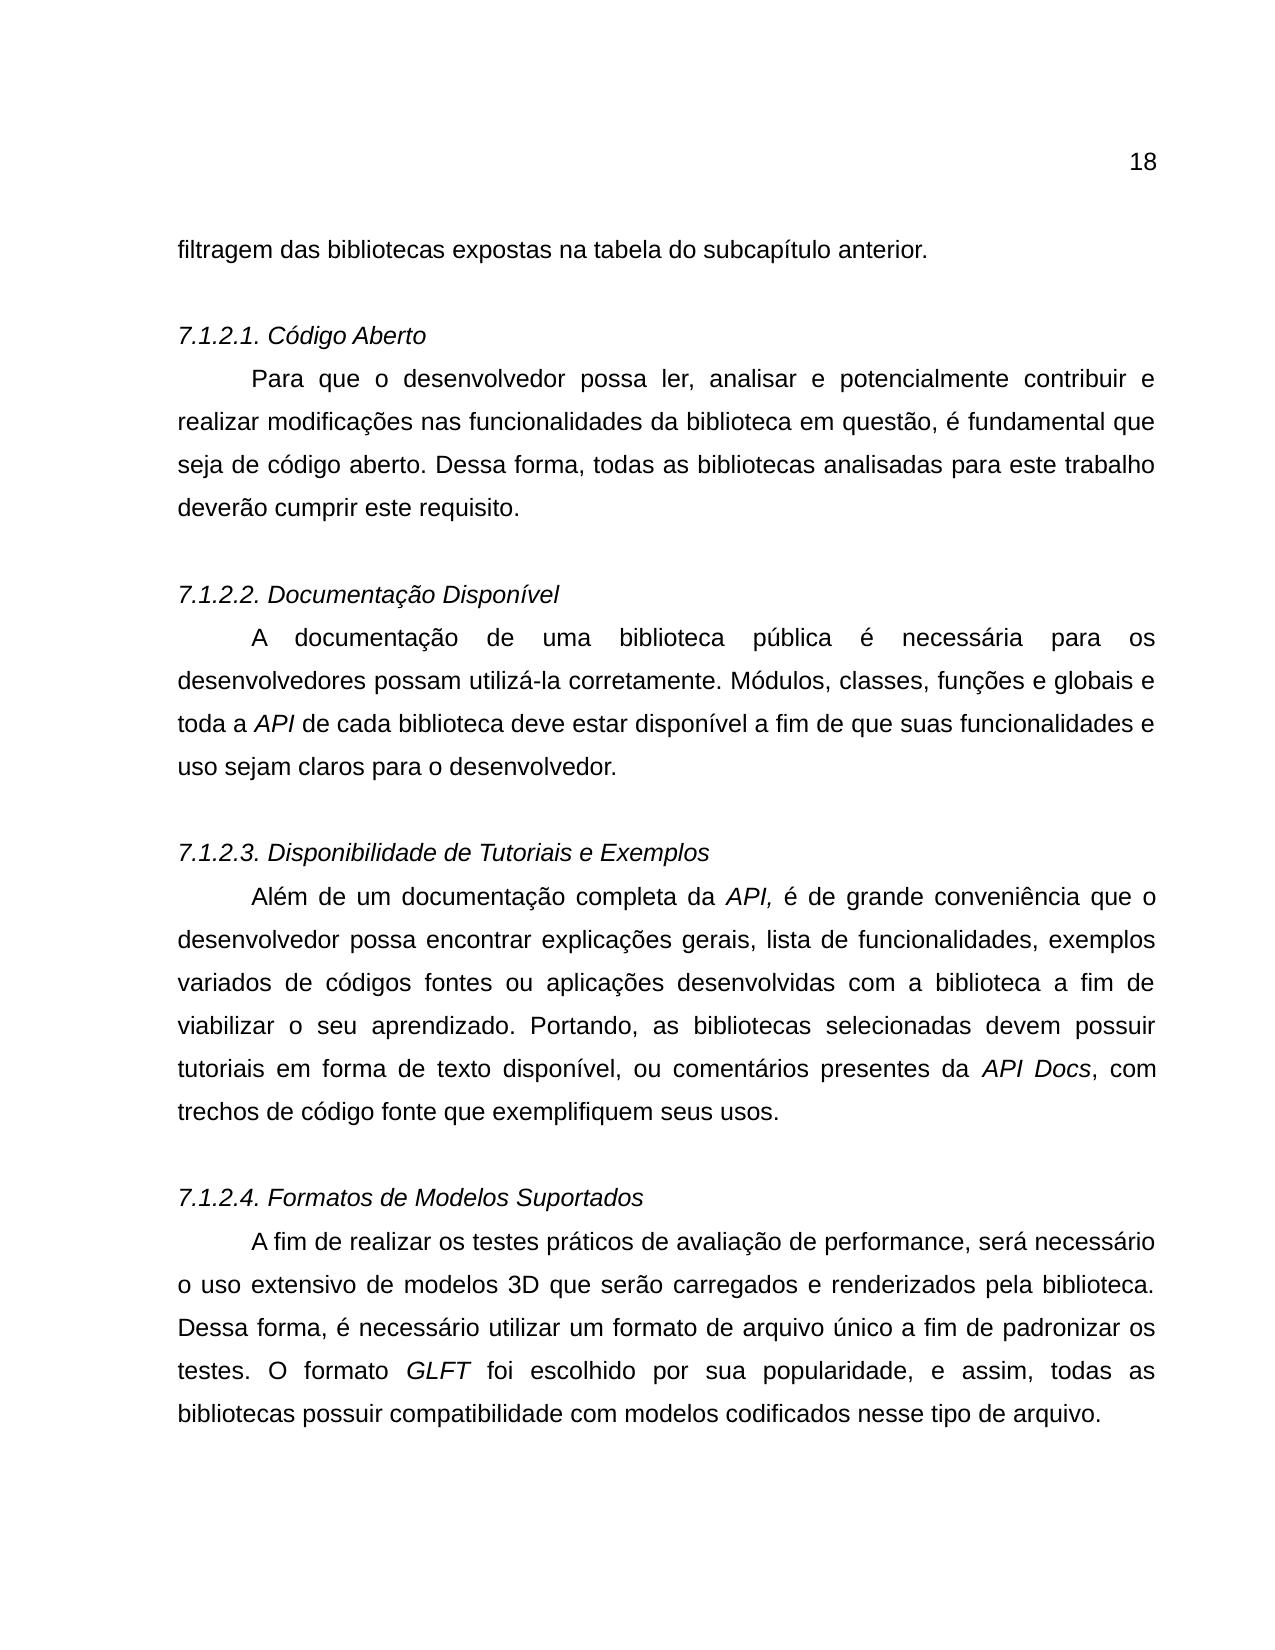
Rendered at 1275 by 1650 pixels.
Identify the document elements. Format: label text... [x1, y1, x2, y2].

text Além de um documentação completa da API, é de grande conveniência que o desenvolvedor possa encontrar explicações gerais, lista de funcionalidades, exemplos variados de códigos fontes ou aplicações desenvolvidas com a biblioteca a fim de viabilizar o seu aprendizado. Portando, as bibliotecas selecionadas devem possuir tutoriais em forma de texto disponível, ou comentários presentes da API Docs, com trechos de código fonte que exemplifiquem seus usos. [177, 882, 1157, 1126]
text A fim de realizar os testes práticos de avaliação de performance, será necessário o uso extensivo de modelos 3D que serão carregados e renderizados pela biblioteca. Dessa forma, é necessário utilizar um formato de arquivo único a fim de padronizar os testes. O formato GLFT foi escolhido por sua popularidade, e assim, todas as bibliotecas possuir compatibilidade com modelos codificados nesse tipo de arquivo. [177, 1227, 1157, 1428]
subtitle 7.1.2.4. Formatos de Modelos Suportados [177, 1183, 1157, 1212]
subtitle 7.1.2.1. Código Aberto [177, 321, 1157, 350]
subtitle 7.1.2.2. Documentação Disponível [177, 580, 1157, 608]
text A documentação de uma biblioteca pública é necessária para os desenvolvedores possam utilizá-la corretamente. Módulos, classes, funções e globais e toda a API de cada biblioteca deve estar disponível a fim de que suas funcionalidades e uso sejam claros para o desenvolvedor. [177, 623, 1157, 781]
subtitle 7.1.2.3. Disponibilidade de Tutoriais e Exemplos [177, 838, 1157, 867]
text Para que o desenvolvedor possa ler, analisar e potencialmente contribuir e realizar modificações nas funcionalidades da biblioteca em questão, é fundamental que seja de código aberto. Dessa forma, todas as bibliotecas analisadas para este trabalho deverão cumprir este requisito. [177, 364, 1157, 522]
text filtragem das bibliotecas expostas na tabela do subcapítulo anterior. [177, 235, 1157, 263]
